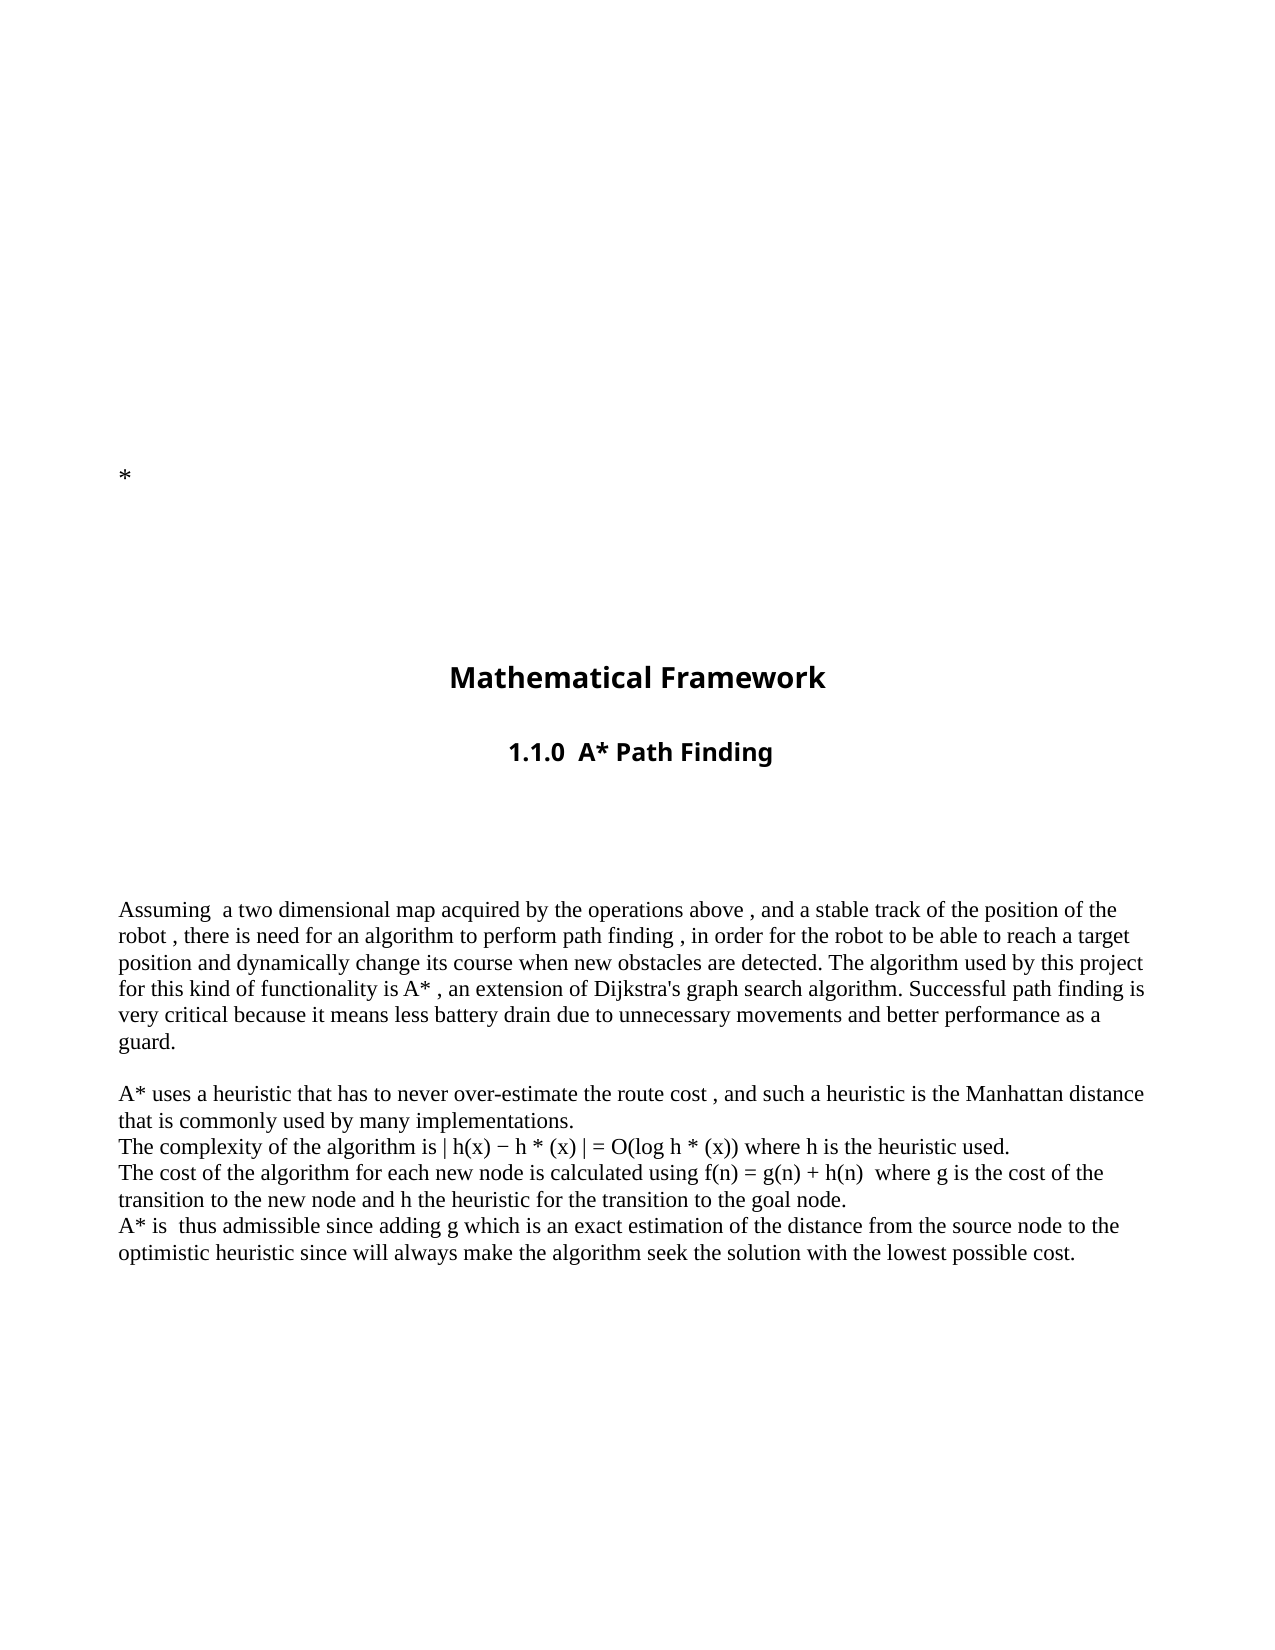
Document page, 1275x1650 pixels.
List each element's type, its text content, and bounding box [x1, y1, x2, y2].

text 1.1.0 A* Path Finding [118, 734, 1157, 768]
text Mathematical Framework [118, 658, 1157, 697]
text A* is thus admissible since adding g which is an exact estimation of the distance from the source node to the optimistic heuristic since will always make the algorithm seek the solution with the lowest possible cost. [118, 1212, 1157, 1265]
text A* uses a heuristic that has to never over-estimate the route cost , and such a heuristic is the Manhattan distance that is commonly used by many implementations. [118, 1080, 1157, 1133]
text Assuming a two dimensional map acquired by the operations above , and a stable track of the position of the robot , there is need for an algorithm to perform path finding , in order for the robot to be able to reach a target position and dynamically change its course when new obstacles are detected. The algorithm used by this project for this kind of functionality is A* , an extension of Dijkstra's graph search algorithm. Successful path finding is very critical because it means less battery drain due to unnecessary movements and better performance as a guard. [118, 896, 1157, 1054]
text * [118, 462, 1157, 493]
text The cost of the algorithm for each new node is calculated using f(n) = g(n) + h(n) where g is the cost of the transition to the new node and h the heuristic for the transition to the goal node. [118, 1159, 1157, 1212]
text The complexity of the algorithm is | h(x) − h * (x) | = O(log h * (x)) where h is the heuristic used. [118, 1133, 1157, 1159]
